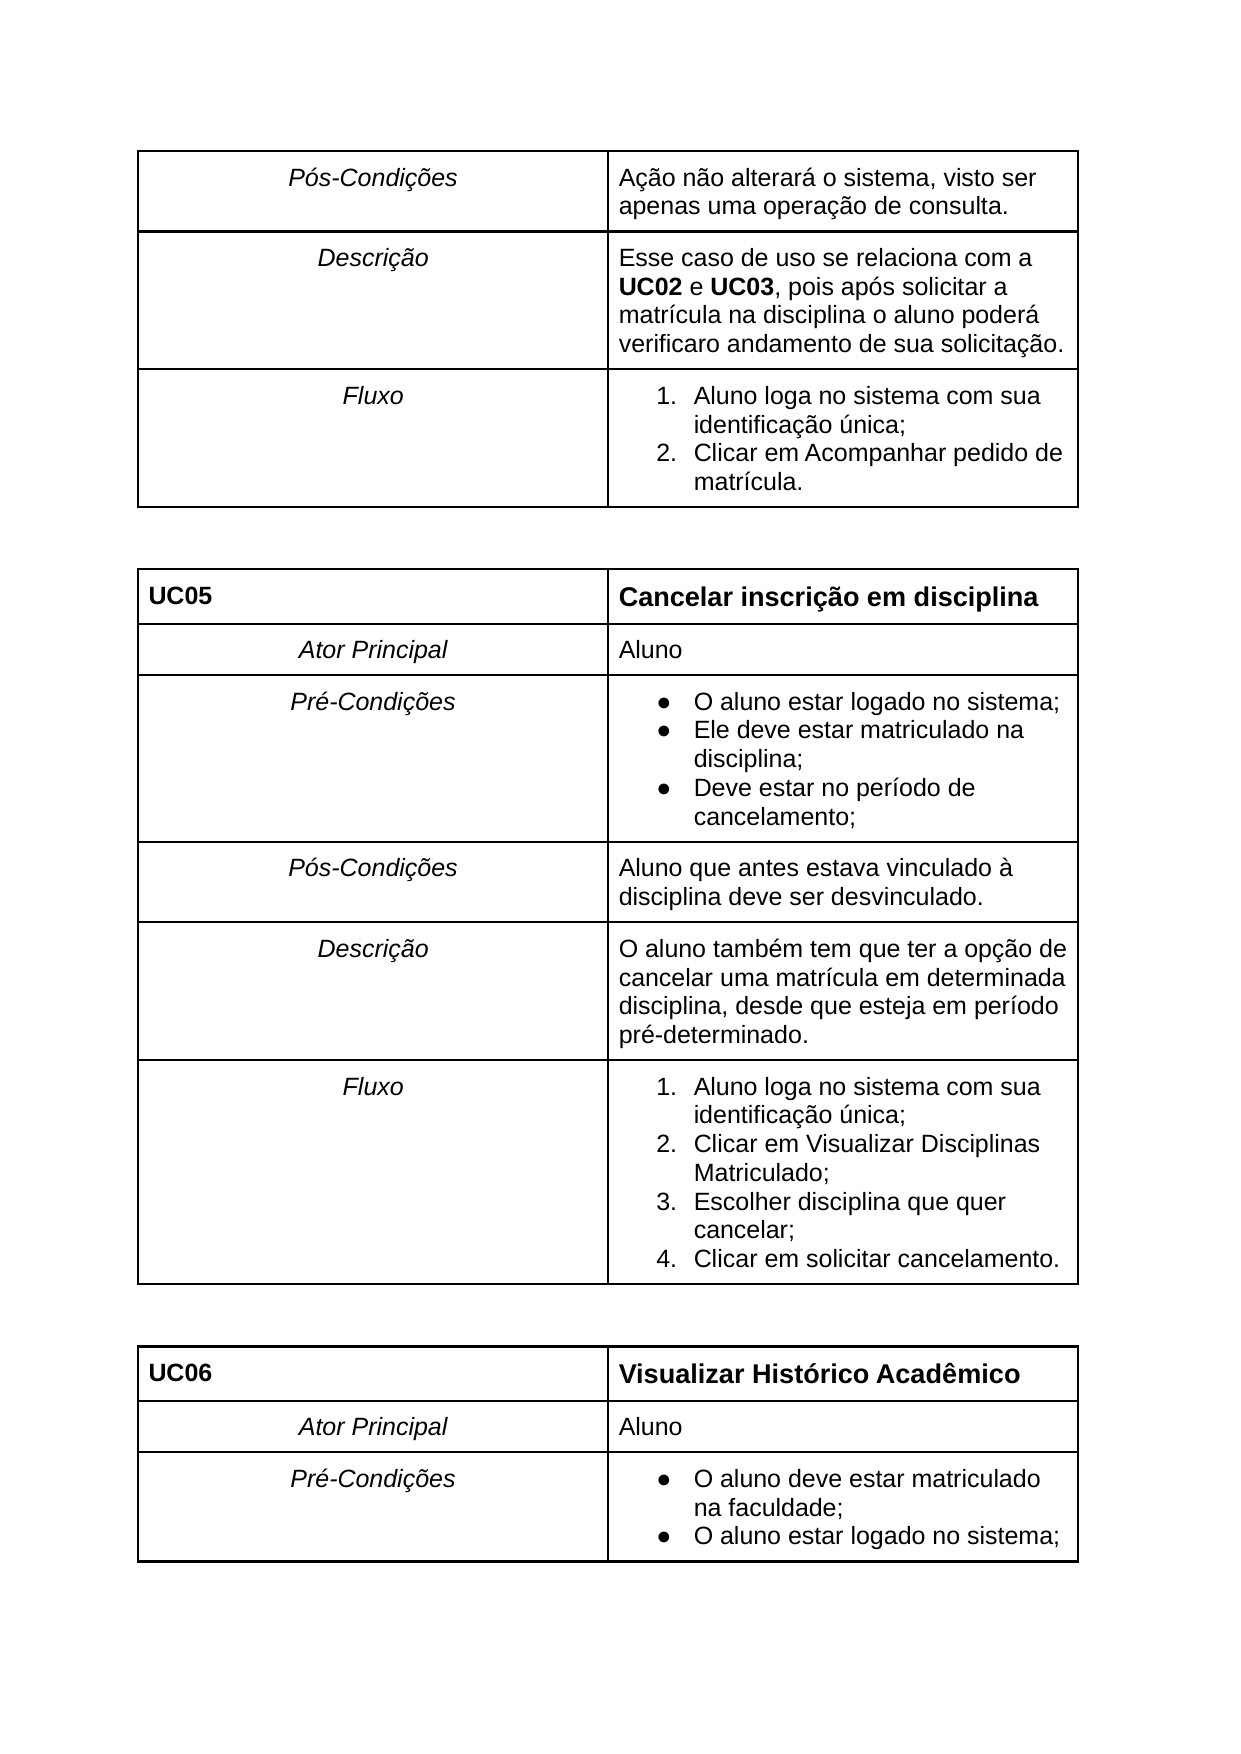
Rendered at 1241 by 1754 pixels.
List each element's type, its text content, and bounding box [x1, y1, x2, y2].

table_cell Aluno [609, 625, 1077, 674]
table_cell Aluno que antes estava vinculado à disciplina deve ser desvinculado. [609, 843, 1077, 921]
table_cell O aluno deve estar matriculado na faculdade; O aluno estar logado no sistema; [609, 1453, 1077, 1560]
table_cell Aluno [609, 1402, 1077, 1451]
table_header UC05 [139, 570, 607, 622]
table_cell Ação não alterará o sistema, visto ser apenas uma operação de consulta. [609, 152, 1077, 230]
table_header Visualizar Histórico Acadêmico [609, 1348, 1077, 1399]
table_cell Pós-Condições [139, 843, 607, 921]
table_cell Pré-Condições [139, 676, 607, 841]
table_cell Fluxo [139, 370, 607, 506]
table_cell O aluno estar logado no sistema; Ele deve estar matriculado na disciplina; Deve estar no período de cancelamento; [609, 676, 1077, 841]
table_cell Pré-Condições [139, 1453, 607, 1560]
table_cell Ator Principal [139, 1402, 607, 1451]
table_cell Descrição [139, 923, 607, 1059]
table_header Cancelar inscrição em disciplina [609, 570, 1077, 622]
table_header UC06 [139, 1348, 607, 1399]
table_cell Aluno loga no sistema com sua identificação única; Clicar em Acompanhar pedido de matrícula. [609, 370, 1077, 506]
table_cell Aluno loga no sistema com sua identificação única; Clicar em Visualizar Disciplinas Matriculado; Escolher disciplina que quer cancelar; Clicar em solicitar cancelamento. [609, 1061, 1077, 1283]
table_cell Pós-Condições [139, 152, 607, 230]
table_cell Fluxo [139, 1061, 607, 1283]
table_cell O aluno também tem que ter a opção de cancelar uma matrícula em determinada disciplina, desde que esteja em período pré-determinado. [609, 923, 1077, 1059]
table_cell Descrição [139, 233, 607, 368]
table_cell Esse caso de uso se relaciona com a UC02 e UC03, pois após solicitar a matrícula na disciplina o aluno poderá verificaro andamento de sua solicitação. [609, 233, 1077, 368]
table_cell Ator Principal [139, 625, 607, 674]
